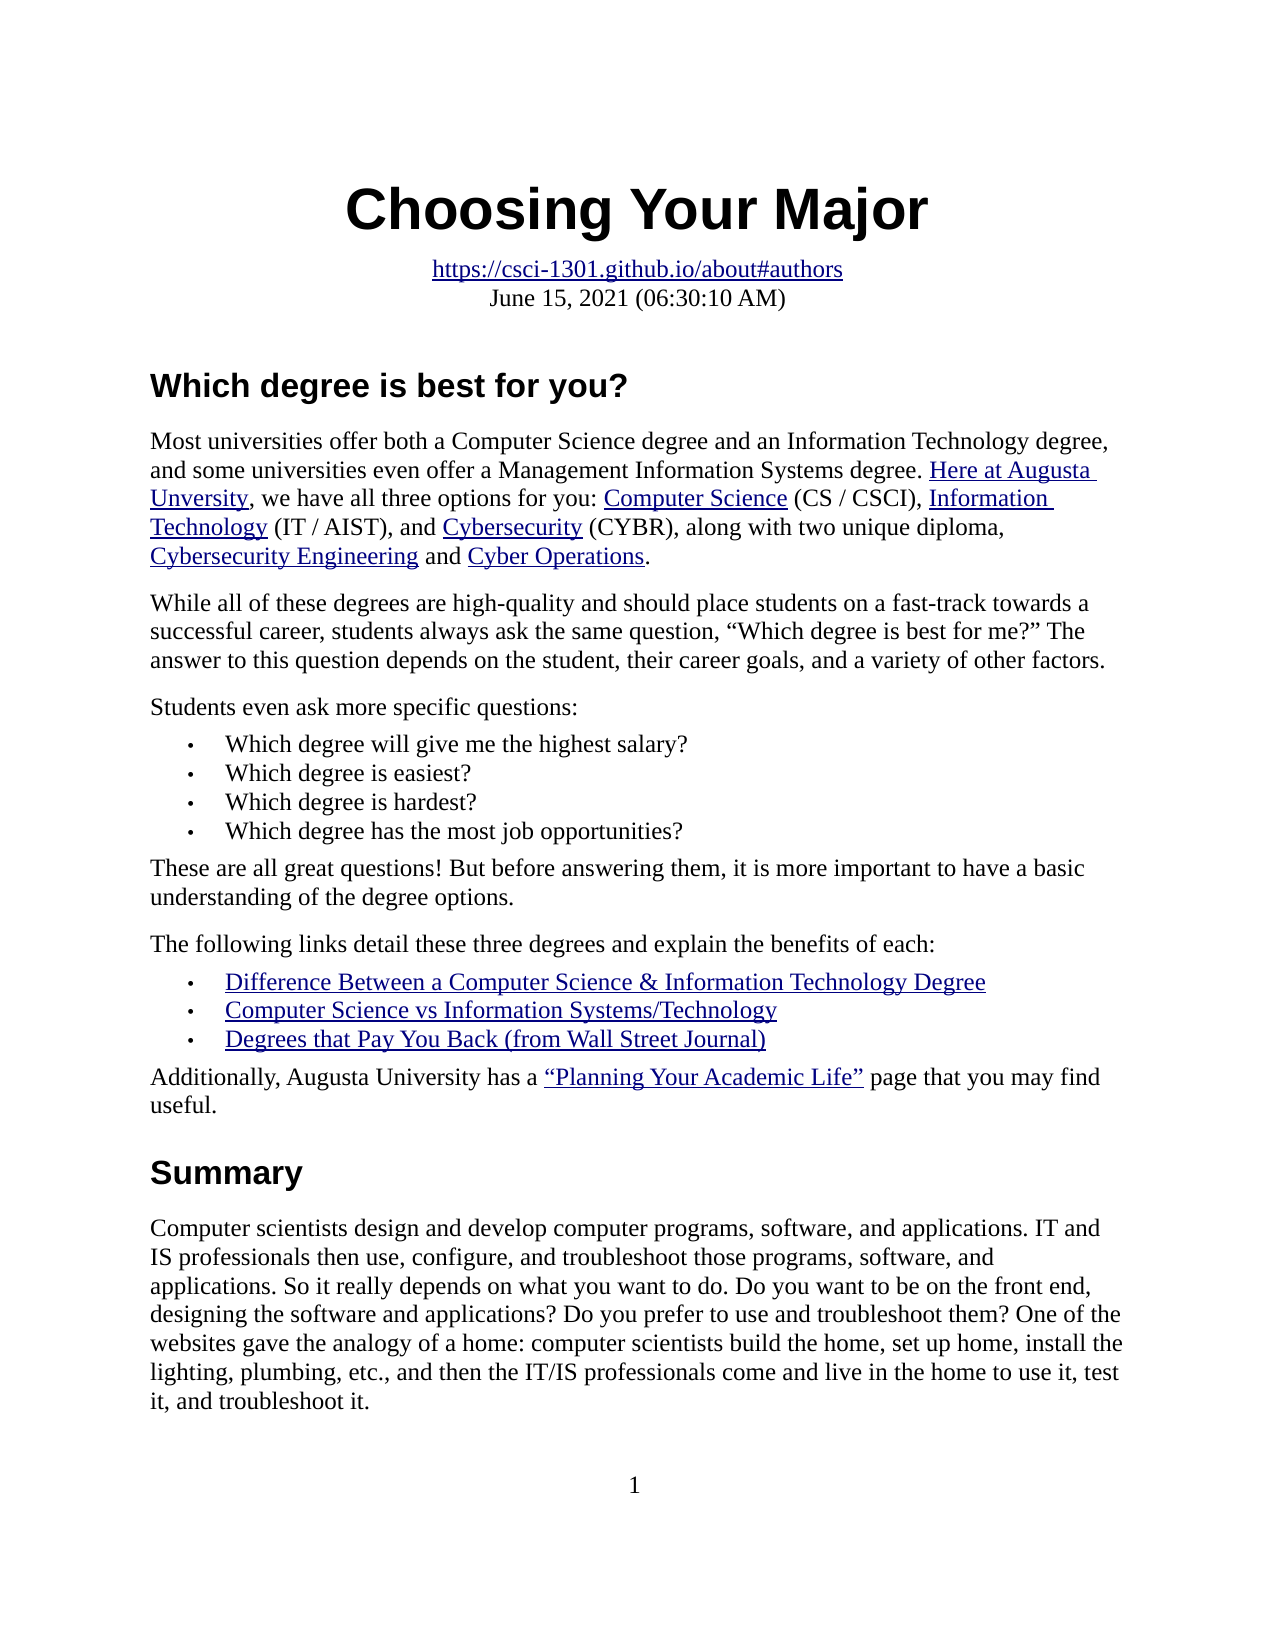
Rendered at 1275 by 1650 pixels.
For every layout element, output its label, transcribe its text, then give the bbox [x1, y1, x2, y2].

text Computer scientists design and develop computer programs, software, and applications. IT and IS professionals then use, configure, and troubleshoot those programs, software, and applications. So it really depends on what you want to do. Do you want to be on the front end, designing the software and applications? Do you prefer to use and troubleshoot them? One of the websites gave the analogy of a home: computer scientists build the home, set up home, install the lighting, plumbing, etc., and then the IT/IS professionals come and live in the home to use it, test it, and troubleshoot it. [150, 1213, 1125, 1414]
text https://csci-1301.github.io/about#authors [150, 254, 1125, 283]
subtitle Which degree is best for you? [150, 366, 1125, 404]
title Choosing Your Major [150, 175, 1125, 242]
text Most universities offer both a Computer Science degree and an Information Technology degree, and some universities even offer a Management Information Systems degree. Here at Augusta Unversity, we have all three options for you: Computer Science (CS / CSCI), Information Technology (IT / AIST), and Cybersecurity (CYBR), along with two unique diploma, Cybersecurity Engineering and Cyber Operations. [150, 426, 1125, 570]
list Which degree has the most job opportunities? [187, 816, 1125, 844]
list Difference Between a Computer Science & Information Technology Degree [187, 967, 1125, 995]
text These are all great questions! But before answering them, it is more important to have a basic understanding of the degree options. [150, 853, 1125, 911]
list Which degree is easiest? [187, 758, 1125, 787]
list Which degree will give me the highest salary? [187, 729, 1125, 758]
list Degrees that Pay You Back (from Wall Street Journal) [187, 1024, 1125, 1053]
list Which degree is hardest? [187, 787, 1125, 816]
text June 15, 2021 (06:30:10 AM) [150, 283, 1125, 312]
subtitle Summary [150, 1153, 1125, 1192]
text Students even ask more specific questions: [150, 692, 1125, 721]
text Additionally, Augusta University has a “Planning Your Academic Life” page that you may find useful. [150, 1062, 1125, 1119]
list Computer Science vs Information Systems/Technology [187, 995, 1125, 1024]
text The following links detail these three degrees and explain the benefits of each: [150, 929, 1125, 958]
text While all of these degrees are high-quality and should place students on a fast-track towards a successful career, students always ask the same question, “Which degree is best for me?” The answer to this question depends on the student, their career goals, and a variety of other factors. [150, 588, 1125, 674]
